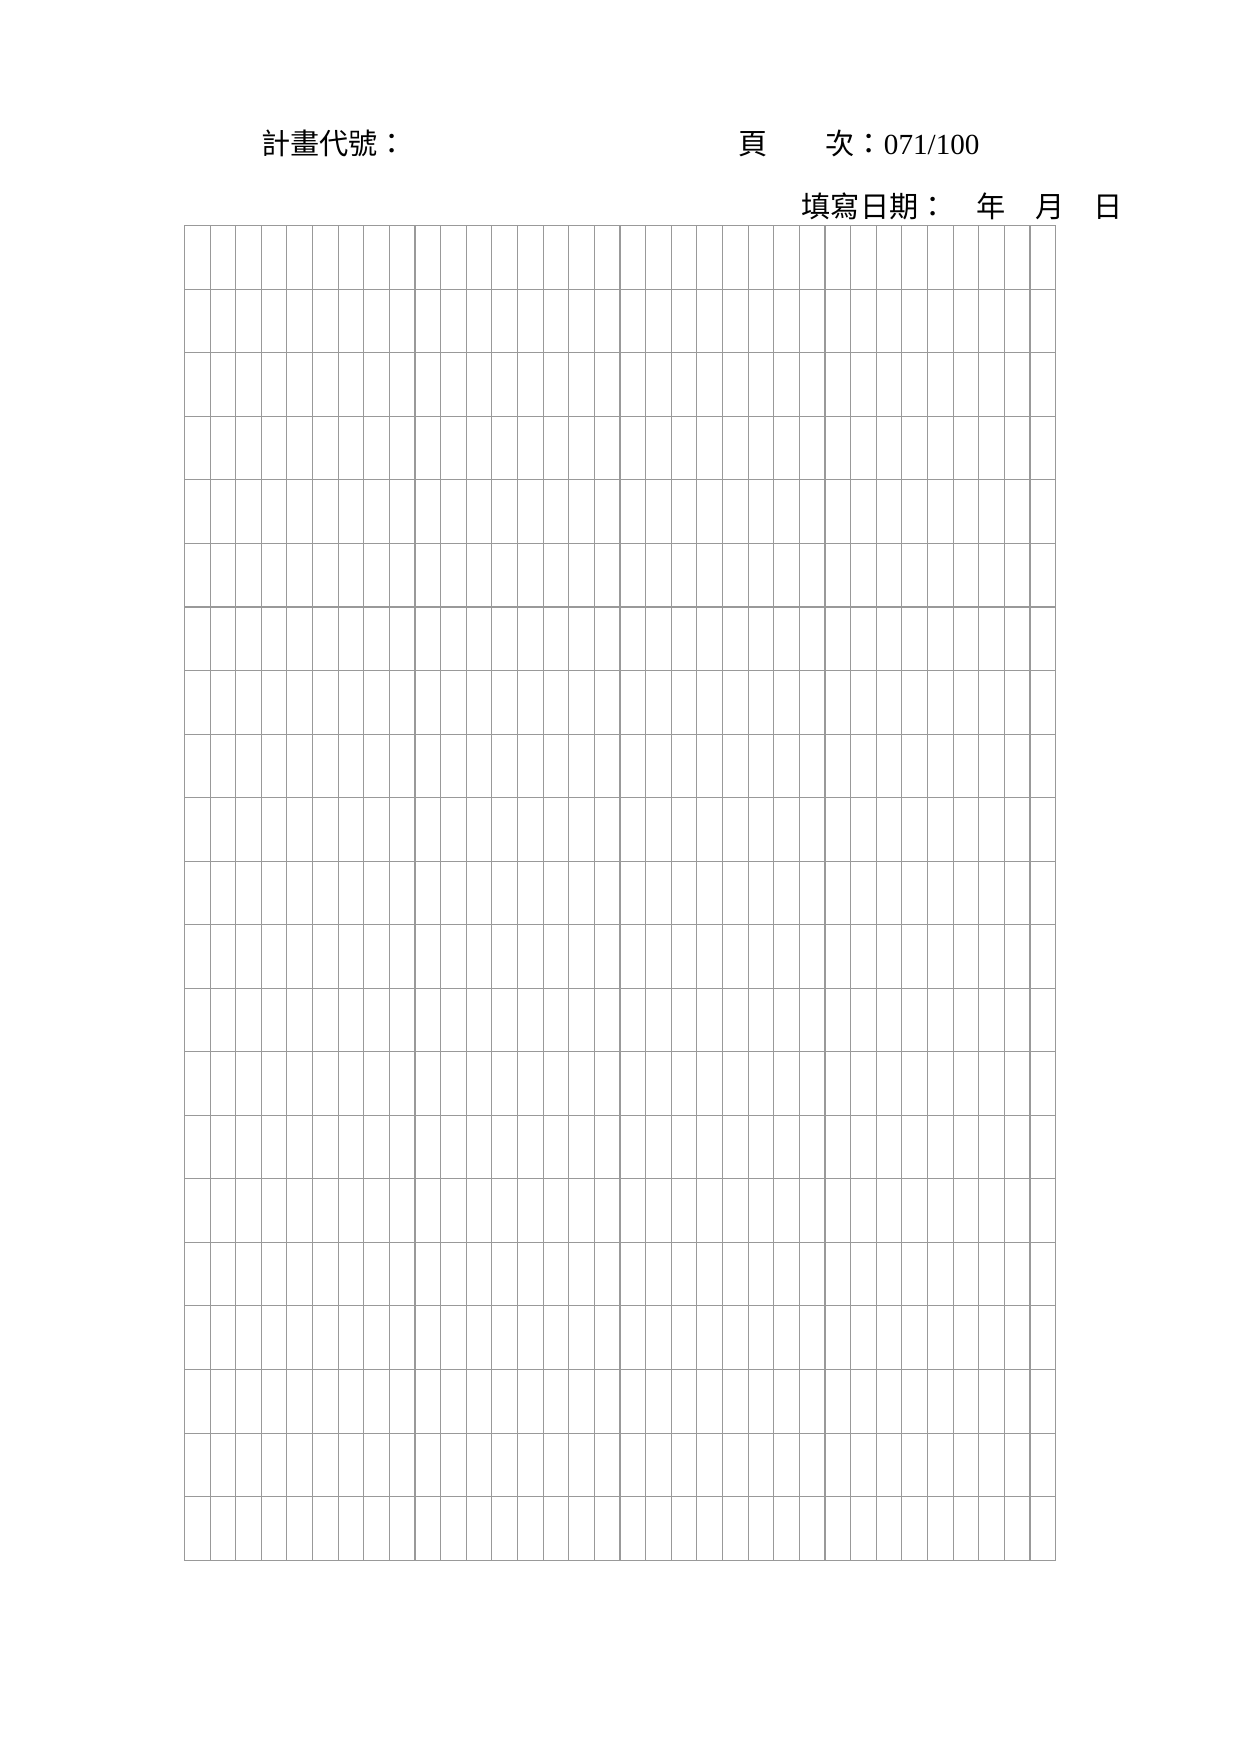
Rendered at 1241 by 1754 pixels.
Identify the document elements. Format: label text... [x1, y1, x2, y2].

text 計畫代號： 頁 次：071/100 [118, 100, 1122, 163]
text 填寫日期： 年 月 日 [118, 163, 1122, 225]
